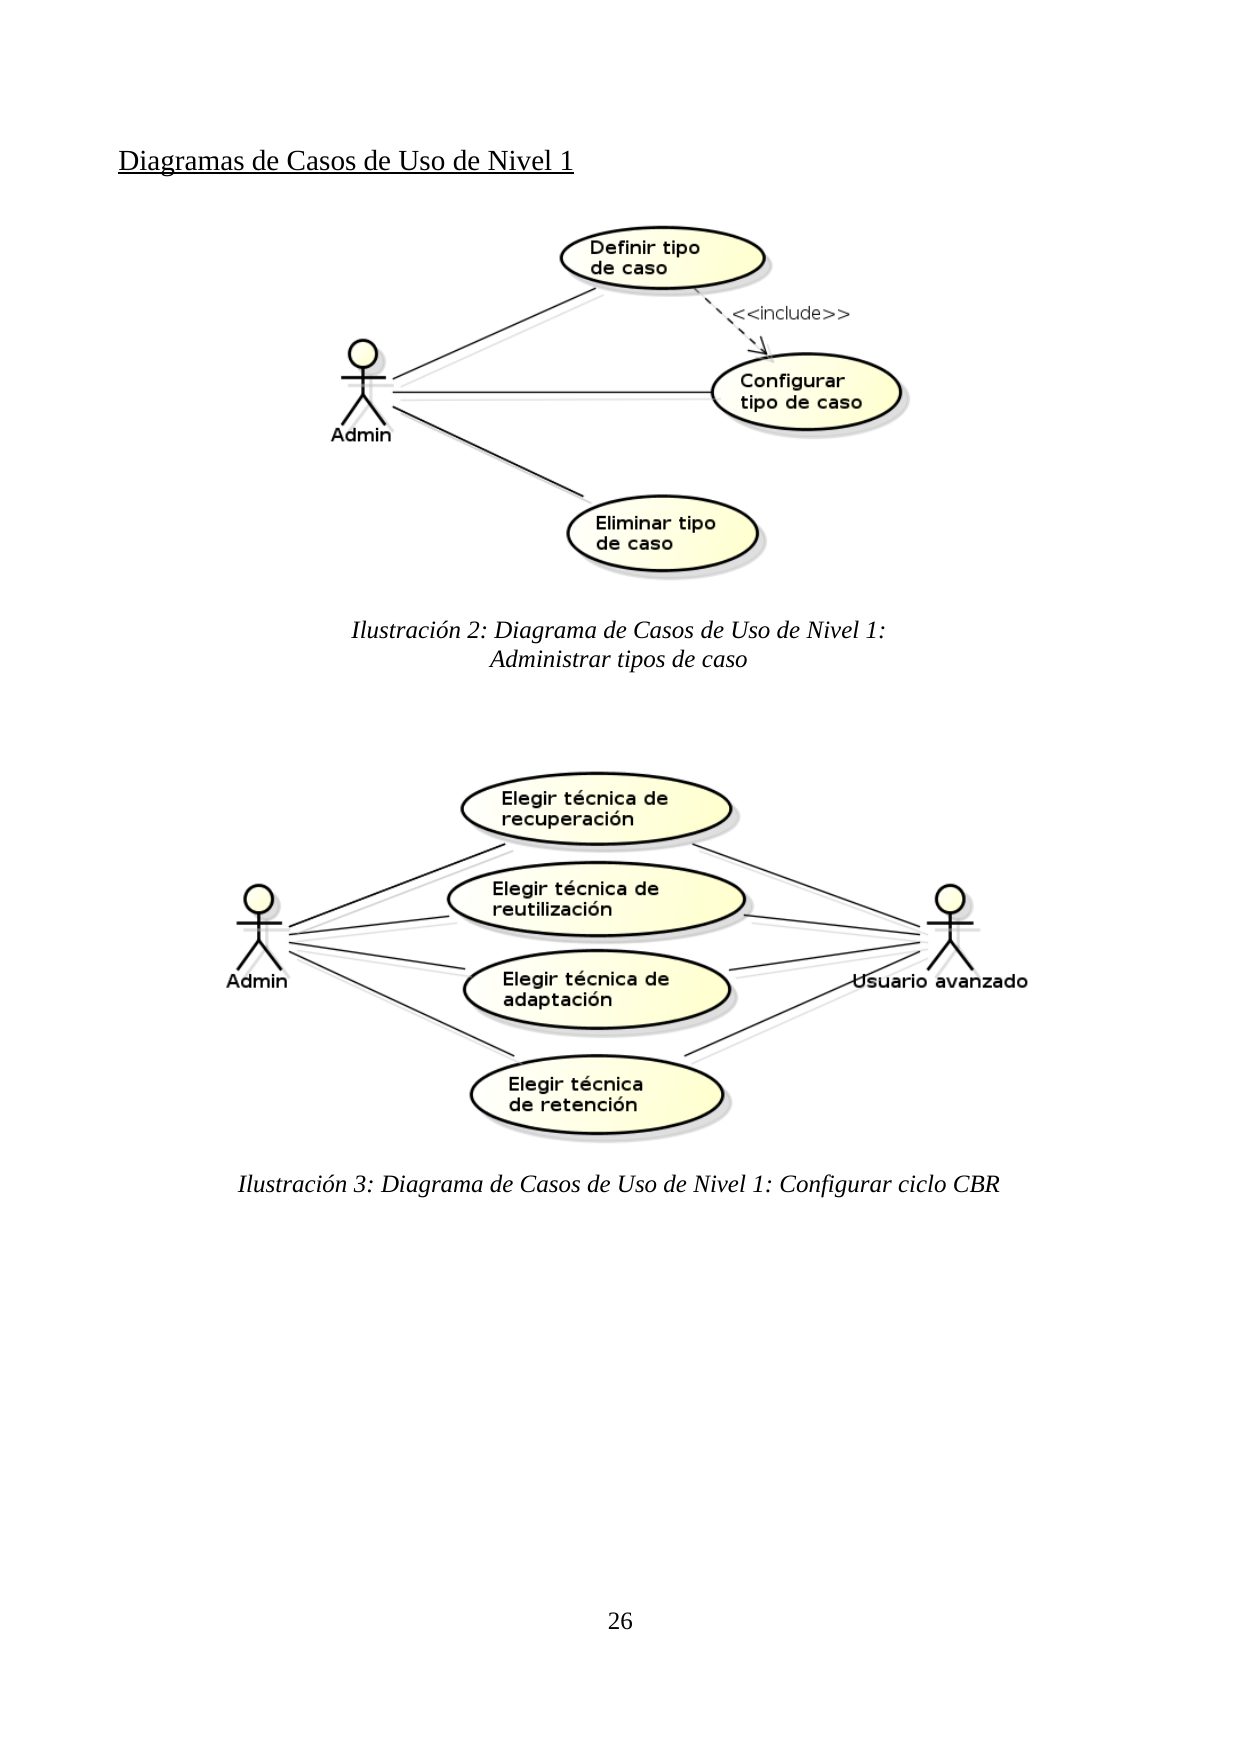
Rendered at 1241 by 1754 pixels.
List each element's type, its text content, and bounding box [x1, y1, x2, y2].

text Ilustración 3: Diagrama de Casos de Uso de Nivel 1: Configurar ciclo CBR [185, 1157, 1055, 1197]
text Ilustración 2: Diagrama de Casos de Uso de Nivel 1: Administrar tipos de caso [296, 604, 944, 673]
subtitle Diagramas de Casos de Uso de Nivel 1 [118, 143, 1122, 177]
picture [296, 201, 944, 604]
picture [184, 750, 1056, 1157]
